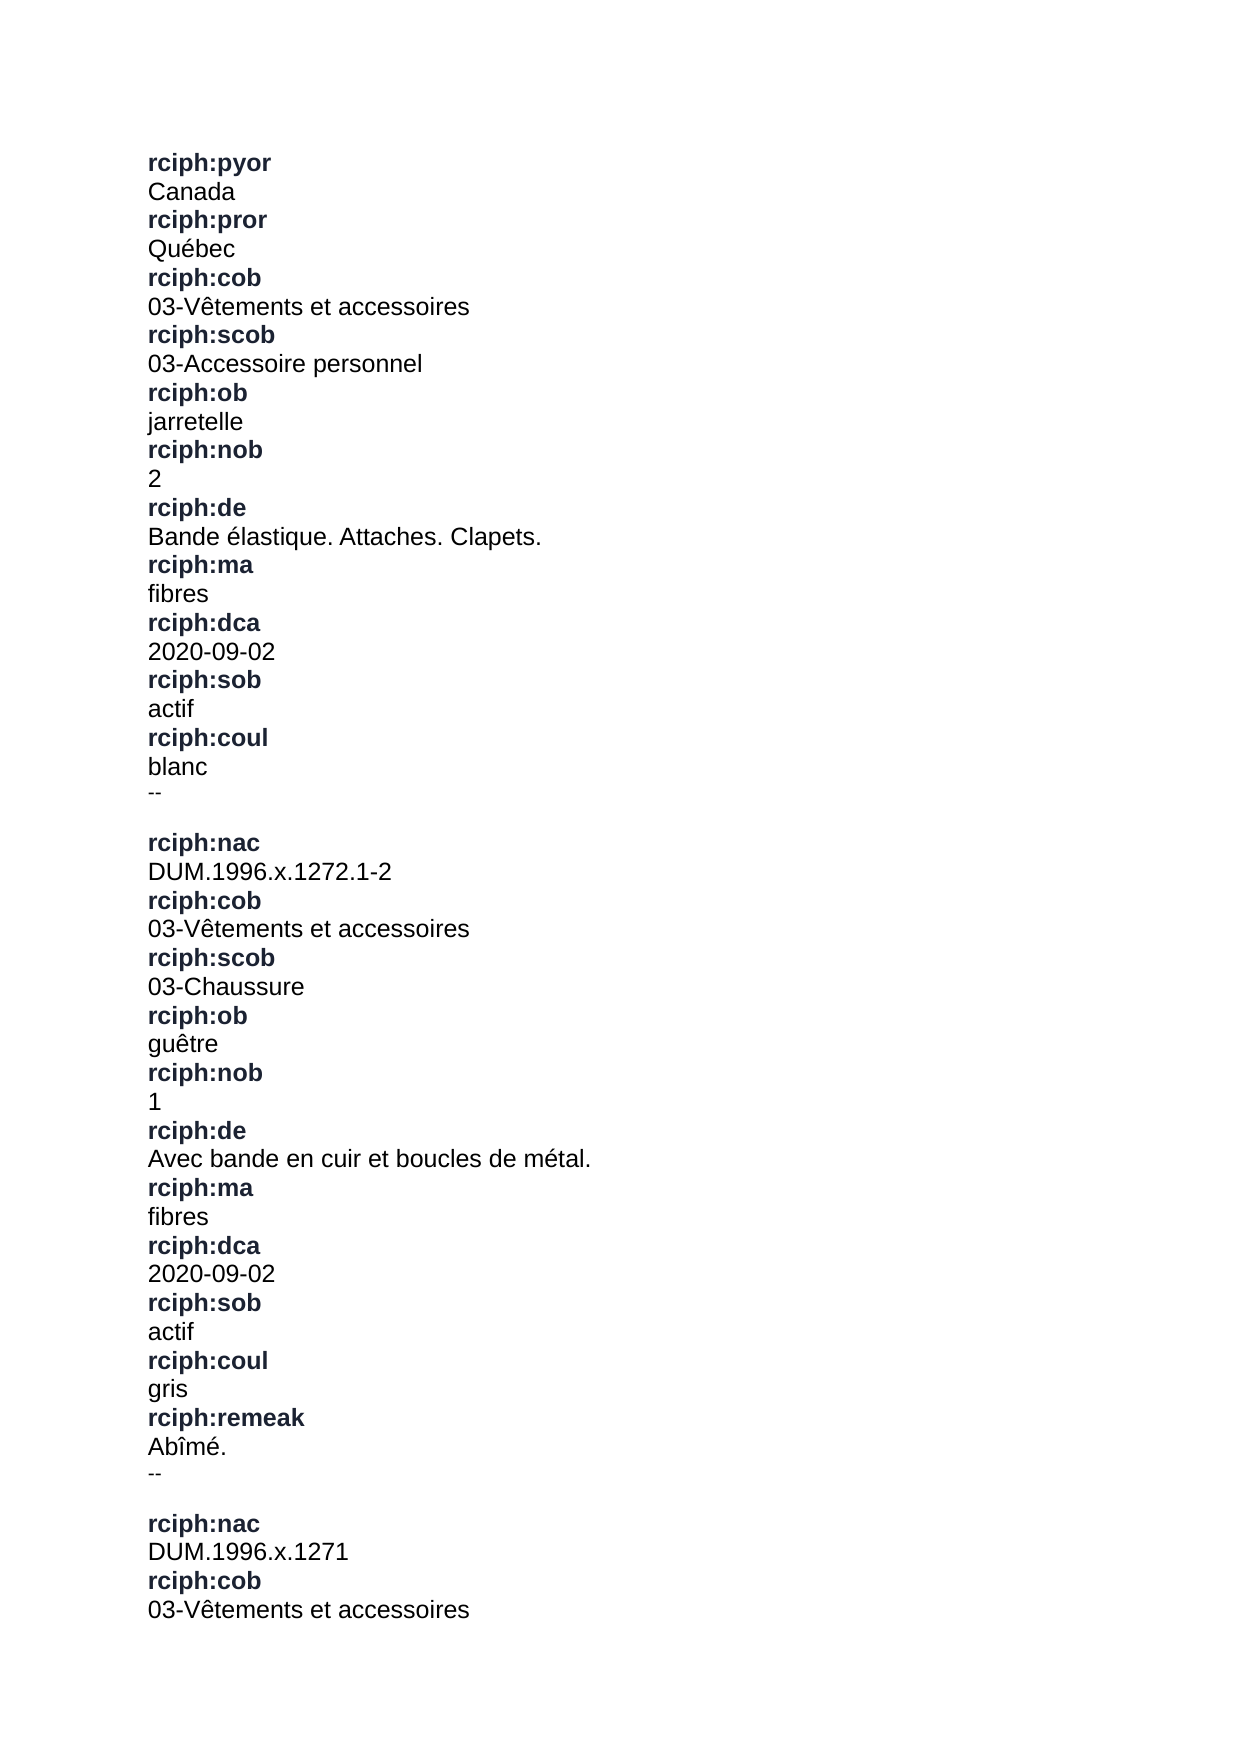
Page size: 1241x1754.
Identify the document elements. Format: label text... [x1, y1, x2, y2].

text 03-Vêtements et accessoires [148, 914, 1092, 943]
text rciph:de [148, 1116, 1092, 1144]
text 2020-09-02 [148, 1259, 1092, 1288]
text rciph:scob [148, 943, 1092, 972]
text 2 [148, 464, 1092, 493]
text rciph:scob [148, 320, 1092, 349]
text 03-Vêtements et accessoires [148, 291, 1092, 320]
text rciph:nob [148, 1058, 1092, 1087]
text Canada [148, 176, 1092, 205]
text rciph:nob [148, 435, 1092, 464]
text rciph:cob [148, 263, 1092, 291]
text rciph:cob [148, 886, 1092, 914]
text rciph:nac [148, 828, 1092, 857]
text rciph:pyor [148, 148, 1092, 176]
text DUM.1996.x.1272.1-2 [148, 857, 1092, 886]
text 03-Vêtements et accessoires [148, 1595, 1092, 1623]
text rciph:ob [148, 1001, 1092, 1029]
text rciph:coul [148, 723, 1092, 751]
text DUM.1996.x.1271 [148, 1537, 1092, 1566]
text rciph:pror [148, 205, 1092, 234]
text actif [148, 694, 1092, 723]
text -- [148, 1461, 1092, 1484]
text rciph:nac [148, 1508, 1092, 1537]
text 1 [148, 1087, 1092, 1116]
text jarretelle [148, 406, 1092, 435]
text Avec bande en cuir et boucles de métal. [148, 1144, 1092, 1173]
text rciph:remeak [148, 1403, 1092, 1432]
text rciph:ma [148, 550, 1092, 579]
text rciph:dca [148, 608, 1092, 636]
text rciph:sob [148, 665, 1092, 694]
text Bande élastique. Attaches. Clapets. [148, 521, 1092, 550]
text Québec [148, 234, 1092, 263]
text guêtre [148, 1029, 1092, 1058]
text -- [148, 780, 1092, 804]
text rciph:coul [148, 1346, 1092, 1374]
text fibres [148, 1202, 1092, 1231]
text blanc [148, 751, 1092, 780]
text rciph:ma [148, 1173, 1092, 1202]
text rciph:de [148, 493, 1092, 521]
text Abîmé. [148, 1432, 1092, 1461]
text 03-Chaussure [148, 972, 1092, 1001]
text rciph:sob [148, 1288, 1092, 1317]
text 03-Accessoire personnel [148, 349, 1092, 378]
text actif [148, 1317, 1092, 1346]
text fibres [148, 579, 1092, 608]
text 2020-09-02 [148, 636, 1092, 665]
text rciph:dca [148, 1231, 1092, 1259]
text rciph:ob [148, 378, 1092, 406]
text gris [148, 1374, 1092, 1403]
text rciph:cob [148, 1566, 1092, 1595]
